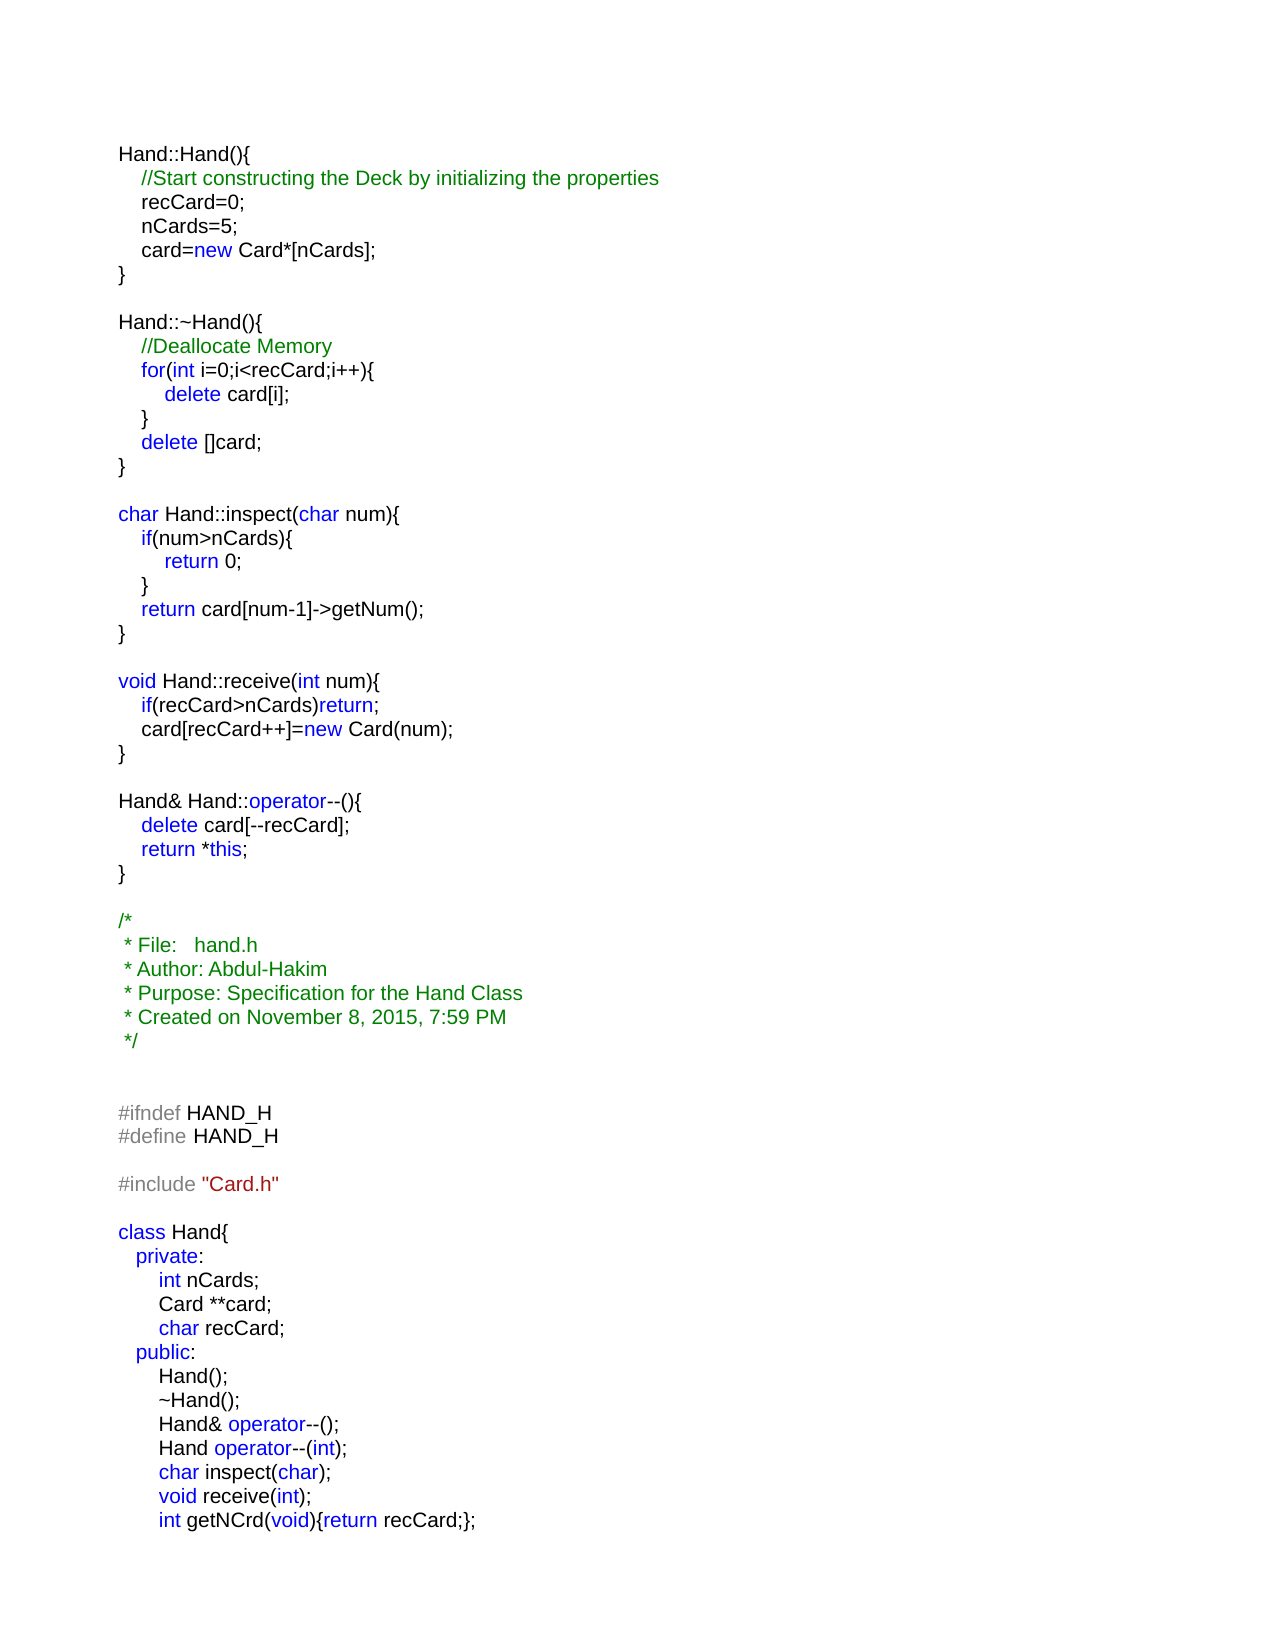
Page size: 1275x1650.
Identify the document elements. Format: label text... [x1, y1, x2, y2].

text #ifndef HAND_H [118, 1100, 1157, 1124]
text nCards=5; [118, 214, 1157, 238]
text /* [118, 909, 1157, 933]
text char recCard; [118, 1316, 1157, 1340]
text } [118, 262, 1157, 286]
text delete card[--recCard]; [118, 813, 1157, 837]
text * Created on November 8, 2015, 7:59 PM [118, 1004, 1157, 1028]
text char inspect(char); [118, 1460, 1157, 1484]
text public: [118, 1340, 1157, 1364]
text class Hand{ [118, 1220, 1157, 1244]
text if(num>nCards){ [118, 525, 1157, 549]
text ~Hand(); [118, 1388, 1157, 1412]
text #include "Card.h" [118, 1172, 1157, 1196]
text delete []card; [118, 429, 1157, 453]
text for(int i=0;i<recCard;i++){ [118, 358, 1157, 382]
text int getNCrd(void){return recCard;}; [118, 1508, 1157, 1532]
text } [118, 406, 1157, 429]
text return card[num-1]->getNum(); [118, 597, 1157, 621]
text * Purpose: Specification for the Hand Class [118, 981, 1157, 1004]
text char Hand::inspect(char num){ [118, 501, 1157, 525]
text Card **card; [118, 1292, 1157, 1316]
text void Hand::receive(int num){ [118, 669, 1157, 693]
text //Start constructing the Deck by initializing the properties [118, 166, 1157, 190]
text * File: hand.h [118, 933, 1157, 957]
text } [118, 621, 1157, 645]
text } [118, 453, 1157, 477]
text card[recCard++]=new Card(num); [118, 717, 1157, 741]
text Hand& Hand::operator--(){ [118, 789, 1157, 813]
text //Deallocate Memory [118, 334, 1157, 358]
text Hand& operator--(); [118, 1412, 1157, 1436]
text Hand(); [118, 1364, 1157, 1388]
text * Author: Abdul-Hakim [118, 957, 1157, 981]
text void receive(int); [118, 1484, 1157, 1508]
text Hand operator--(int); [118, 1436, 1157, 1460]
text delete card[i]; [118, 382, 1157, 406]
text Hand::~Hand(){ [118, 310, 1157, 334]
text int nCards; [118, 1268, 1157, 1292]
text */ [118, 1028, 1157, 1052]
text Hand::Hand(){ [118, 142, 1157, 166]
text private: [118, 1244, 1157, 1268]
text recCard=0; [118, 190, 1157, 214]
text return *this; [118, 837, 1157, 861]
text } [118, 573, 1157, 597]
text if(recCard>nCards)return; [118, 693, 1157, 717]
text card=new Card*[nCards]; [118, 238, 1157, 262]
text } [118, 861, 1157, 885]
text #define HAND_H [118, 1124, 1157, 1148]
text } [118, 741, 1157, 765]
text return 0; [118, 549, 1157, 573]
